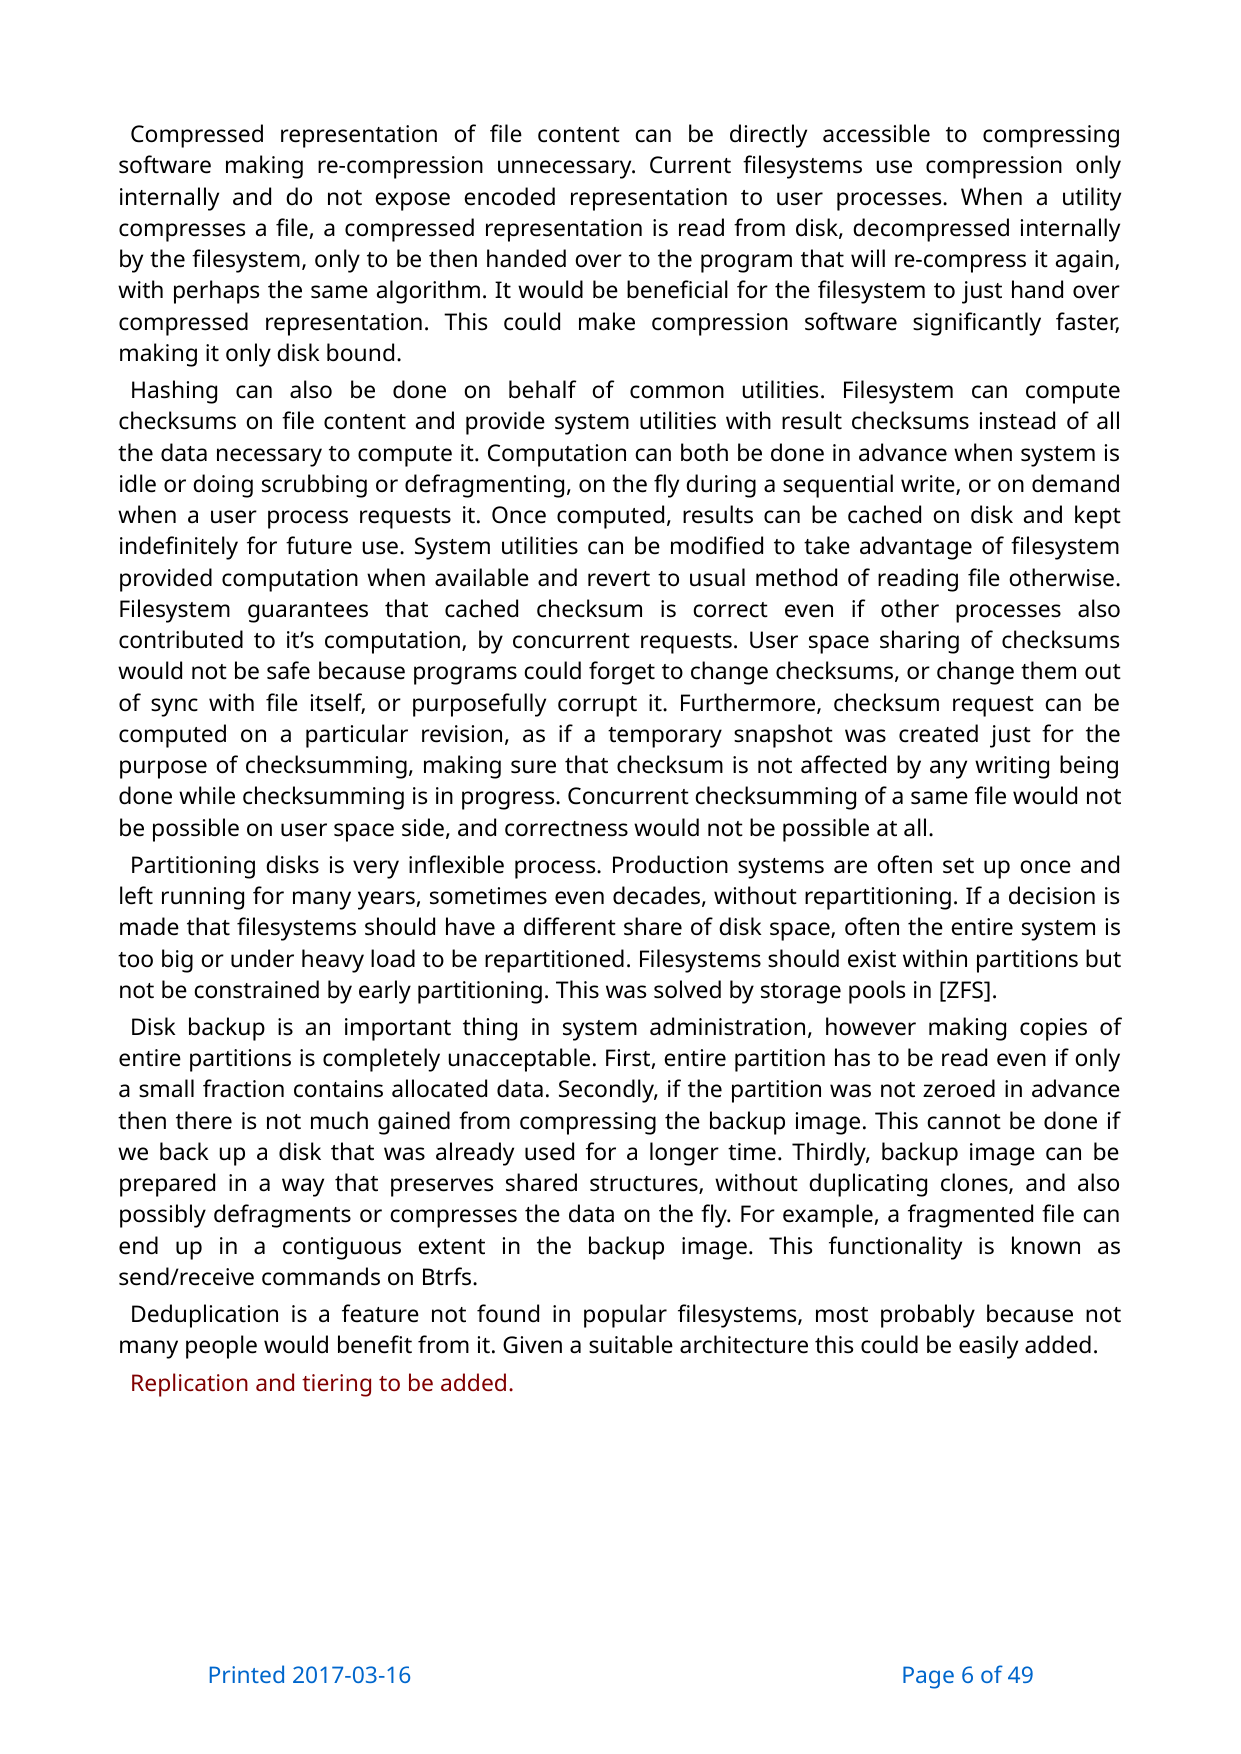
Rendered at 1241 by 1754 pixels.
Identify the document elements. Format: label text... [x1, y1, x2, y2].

text Hashing can also be done on behalf of common utilities. Filesystem can compute checksums on file content and provide system utilities with result checksums instead of all the data necessary to compute it. Computation can both be done in advance when system is idle or doing scrubbing or defragmenting, on the fly during a sequential write, or on demand when a user process requests it. Once computed, results can be cached on disk and kept indefinitely for future use. System utilities can be modified to take advantage of filesystem provided computation when available and revert to usual method of reading file otherwise. Filesystem guarantees that cached checksum is correct even if other processes also contributed to it’s computation, by concurrent requests. User space sharing of checksums would not be safe because programs could forget to change checksums, or change them out of sync with file itself, or purposefully corrupt it. Furthermore, checksum request can be computed on a particular revision, as if a temporary snapshot was created just for the purpose of checksumming, making sure that checksum is not affected by any writing being done while checksumming is in progress. Concurrent checksumming of a same file would not be possible on user space side, and correctness would not be possible at all. [118, 374, 1122, 843]
text Deduplication is a feature not found in popular filesystems, most probably because not many people would benefit from it. Given a suitable architecture this could be easily added. [118, 1298, 1122, 1361]
text Partitioning disks is very inflexible process. Production systems are often set up once and left running for many years, sometimes even decades, without repartitioning. If a decision is made that filesystems should have a different share of disk space, often the entire system is too big or under heavy load to be repartitioned. Filesystems should exist within partitions but not be constrained by early partitioning. This was solved by storage pools in [ZFS]. [118, 849, 1122, 1005]
text Disk backup is an important thing in system administration, however making copies of entire partitions is completely unacceptable. First, entire partition has to be read even if only a small fraction contains allocated data. Secondly, if the partition was not zeroed in advance then there is not much gained from compressing the backup image. This cannot be done if we back up a disk that was already used for a longer time. Thirdly, backup image can be prepared in a way that preserves shared structures, without duplicating clones, and also possibly defragments or compresses the data on the fly. For example, a fragmented file can end up in a contiguous extent in the backup image. This functionality is known as send/receive commands on Btrfs. [118, 1011, 1122, 1292]
text Compressed representation of file content can be directly accessible to compressing software making re-compression unnecessary. Current filesystems use compression only internally and do not expose encoded representation to user processes. When a utility compresses a file, a compressed representation is read from disk, decompressed internally by the filesystem, only to be then handed over to the program that will re-compress it again, with perhaps the same algorithm. It would be beneficial for the filesystem to just hand over compressed representation. This could make compression software significantly faster, making it only disk bound. [118, 118, 1122, 368]
text Replication and tiering to be added. [118, 1367, 1122, 1398]
